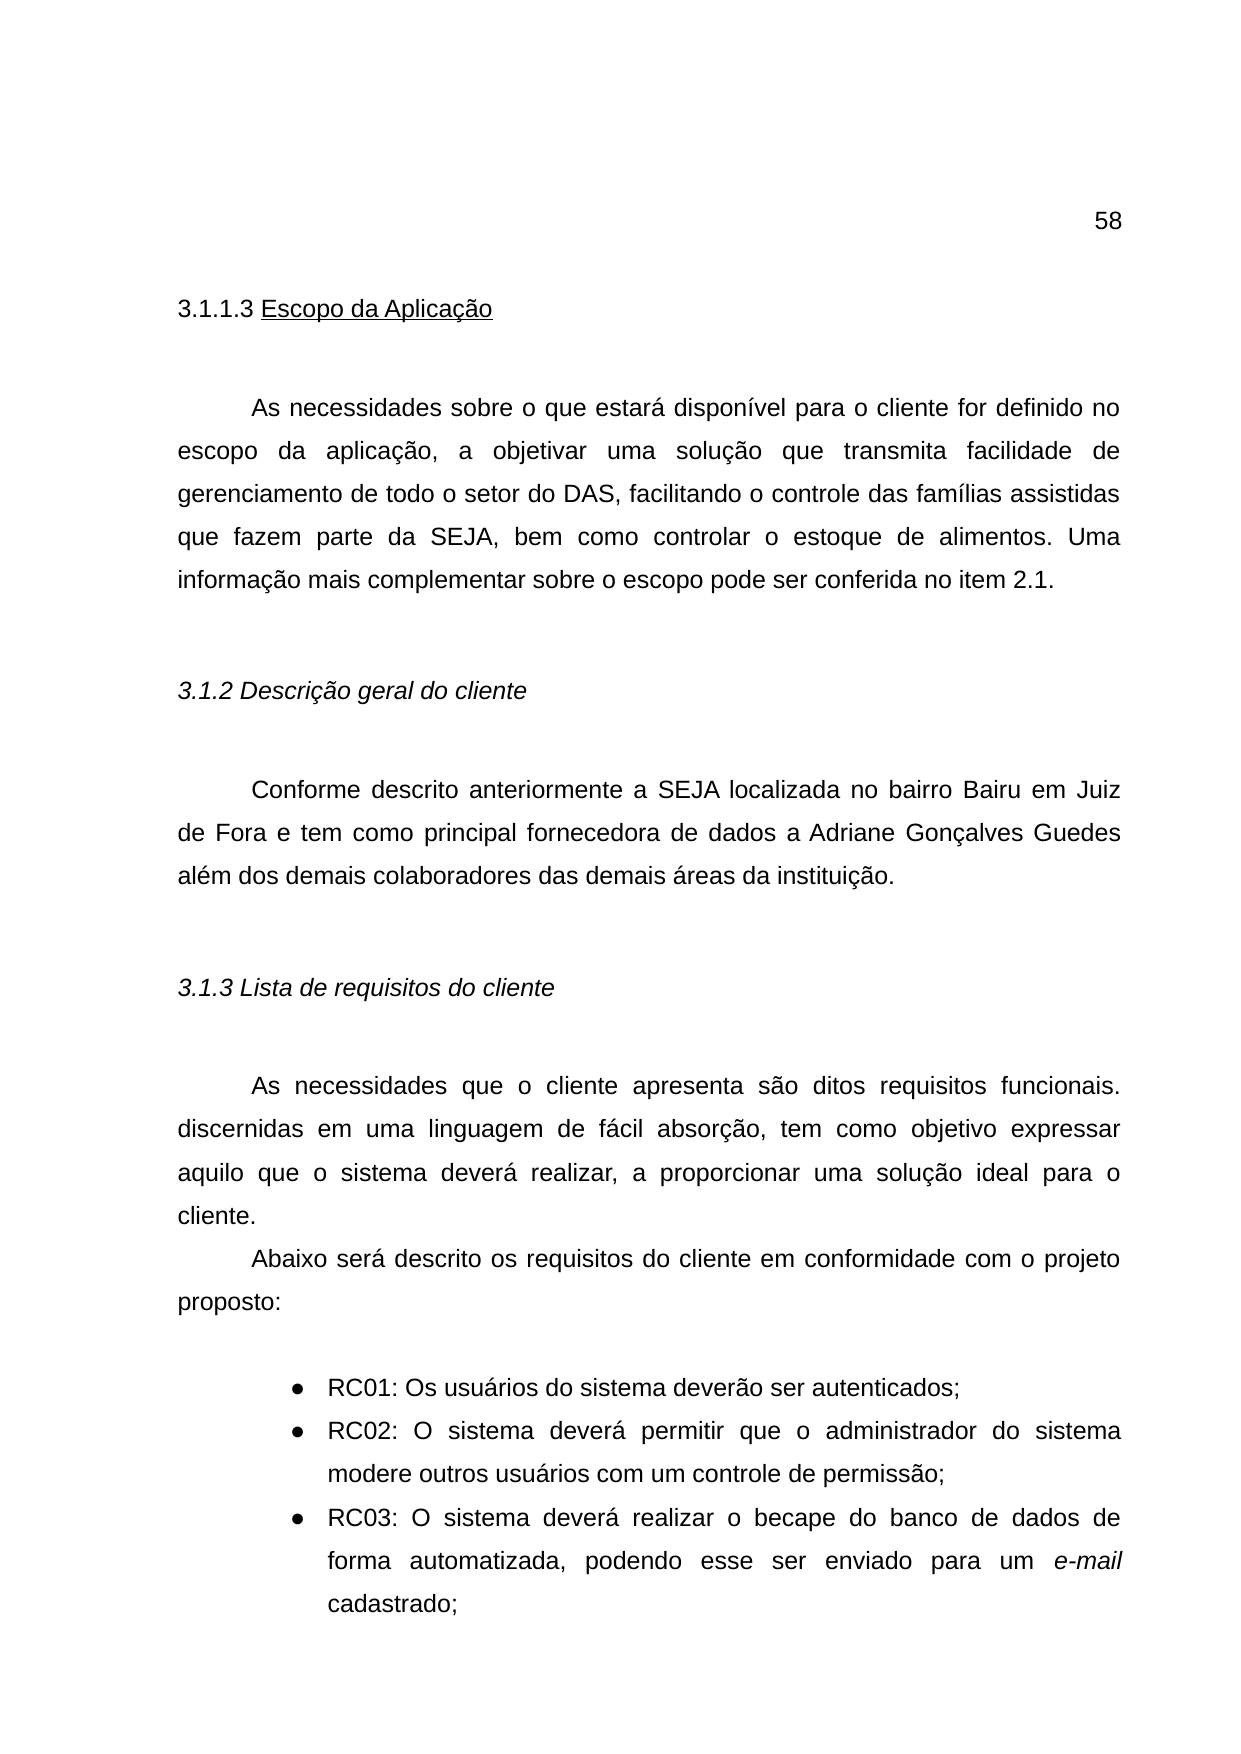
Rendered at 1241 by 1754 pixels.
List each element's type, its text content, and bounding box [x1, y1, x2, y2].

subtitle 3.1.3 Lista de requisitos do cliente [177, 972, 1122, 1001]
subtitle 3.1.1.3 Escopo da Aplicação [177, 294, 1122, 322]
text Conforme descrito anteriormente a SEJA localizada no bairro Bairu em Juiz de Fora e tem como principal fornecedora de dados a Adriane Gonçalves Guedes além dos demais colaboradores das demais áreas da instituição. [177, 775, 1122, 890]
list RC02: O sistema deverá permitir que o administrador do sistema modere outros usuários com um controle de permissão; [290, 1416, 1122, 1488]
list RC03: O sistema deverá realizar o becape do banco de dados de forma automatizada, podendo esse ser enviado para um e-mail cadastrado; [290, 1502, 1122, 1617]
text Abaixo será descrito os requisitos do cliente em conformidade com o projeto proposto: [177, 1244, 1122, 1316]
list RC01: Os usuários do sistema deverão ser autenticados; [290, 1373, 1122, 1402]
subtitle 3.1.2 Descrição geral do cliente [177, 676, 1122, 705]
text As necessidades sobre o que estará disponível para o cliente for definido no escopo da aplicação, a objetivar uma solução que transmita facilidade de gerenciamento de todo o setor do DAS, facilitando o controle das famílias assistidas que fazem parte da SEJA, bem como controlar o estoque de alimentos. Uma informação mais complementar sobre o escopo pode ser conferida no item 2.1. [177, 392, 1122, 594]
text As necessidades que o cliente apresenta são ditos requisitos funcionais. discernidas em uma linguagem de fácil absorção, tem como objetivo expressar aquilo que o sistema deverá realizar, a proporcionar uma solução ideal para o cliente. [177, 1071, 1122, 1229]
